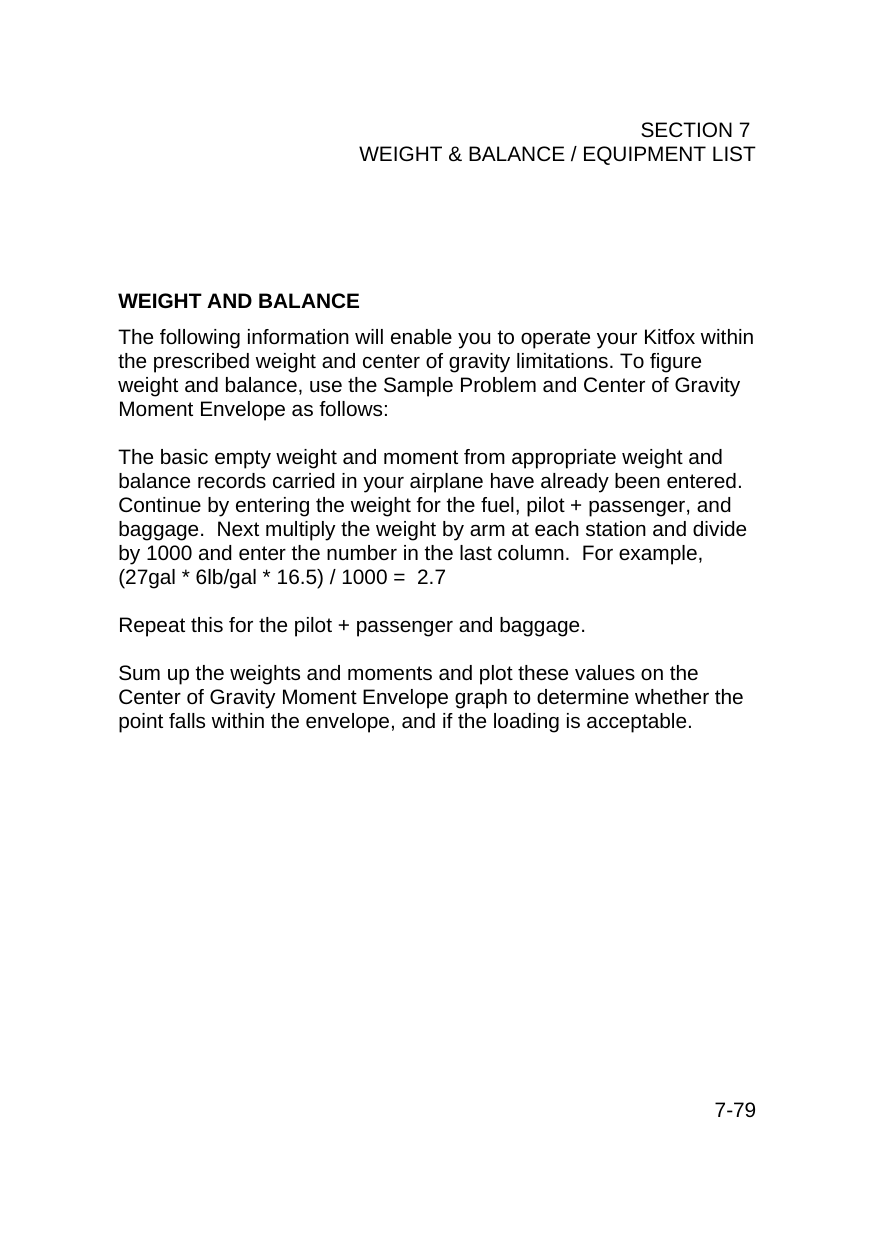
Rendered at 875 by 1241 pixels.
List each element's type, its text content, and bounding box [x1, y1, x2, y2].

text The basic empty weight and moment from appropriate weight and balance records carried in your airplane have already been entered. Continue by entering the weight for the fuel, pilot + passenger, and baggage. Next multiply the weight by arm at each station and divide by 1000 and enter the number in the last column. For example, (27gal * 6lb/gal * 16.5) / 1000 = 2.7 [118, 445, 756, 589]
text Repeat this for the pilot + passenger and baggage. [118, 613, 756, 637]
text Sum up the weights and moments and plot these values on the Center of Gravity Moment Envelope graph to determine whether the point falls within the envelope, and if the loading is acceptable. [118, 661, 756, 732]
subtitle WEIGHT AND BALANCE [118, 289, 756, 313]
text The following information will enable you to operate your Kitfox within the prescribed weight and center of gravity limitations. To figure weight and balance, use the Sample Problem and Center of Gravity Moment Envelope as follows: [118, 325, 756, 421]
